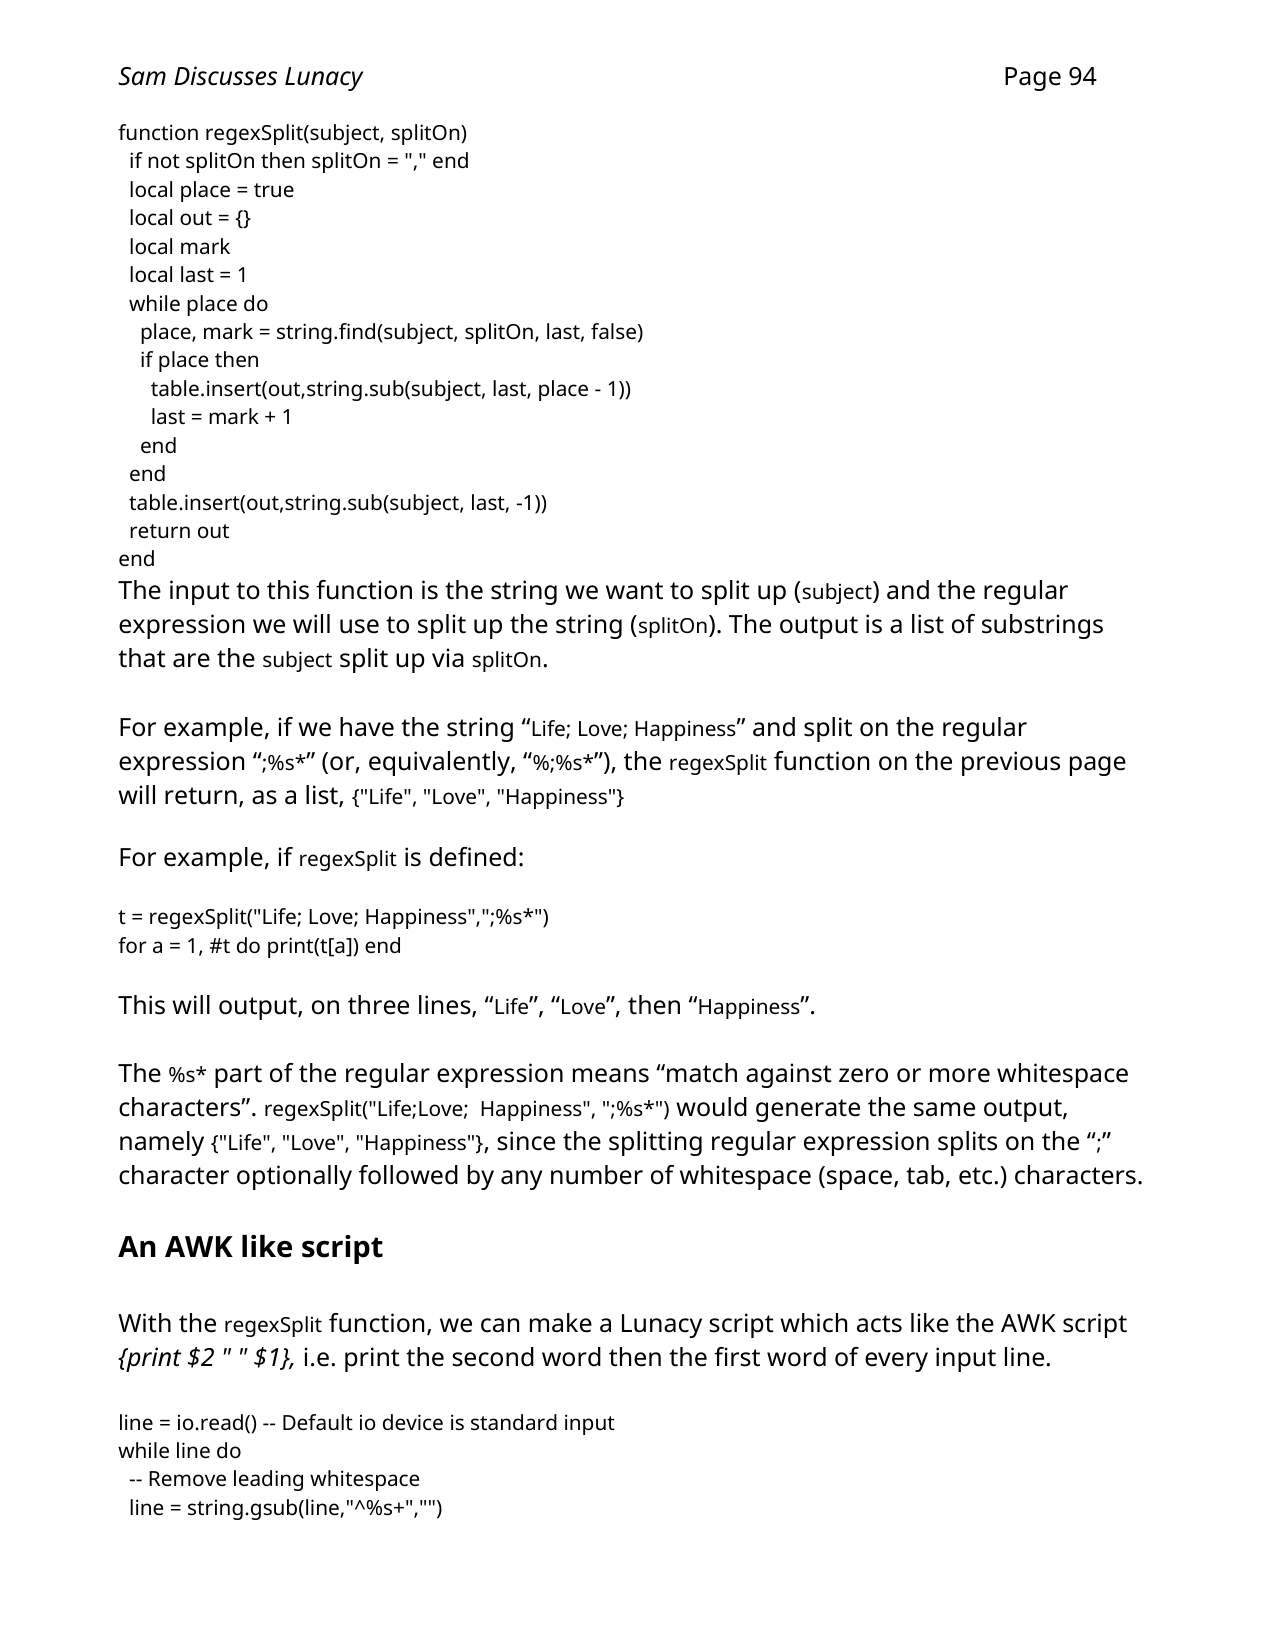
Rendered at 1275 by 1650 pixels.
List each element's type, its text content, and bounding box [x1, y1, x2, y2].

text if not splitOn then splitOn = "," end [118, 146, 1157, 175]
text if place then [118, 346, 1157, 374]
text For example, if we have the string “Life; Love; Happiness” and split on the regular expression “;%s*” (or, equivalently, “%;%s*”), the regexSplit function on the previous page will return, as a list, {"Life", "Love", "Happiness"} [118, 709, 1157, 811]
text For example, if regexSplit is defined: [118, 840, 1157, 874]
text while place do [118, 289, 1157, 317]
text while line do [118, 1436, 1157, 1464]
text for a = 1, #t do print(t[a]) end [118, 931, 1157, 959]
text With the regexSplit function, we can make a Lunacy script which acts like the AWK script {print $2 " " $1}, i.e. print the second word then the first word of every input line. [118, 1306, 1157, 1374]
text return out [118, 516, 1157, 544]
text local place = true [118, 175, 1157, 203]
text end [118, 459, 1157, 488]
text last = mark + 1 [118, 402, 1157, 431]
text line = string.gsub(line,"^%s+","") [118, 1493, 1157, 1521]
text line = io.read() -- Default io device is standard input [118, 1408, 1157, 1436]
text local mark [118, 232, 1157, 260]
text An AWK like script [118, 1226, 1157, 1266]
text local last = 1 [118, 260, 1157, 289]
text The %s* part of the regular expression means “match against zero or more whitespace characters”. regexSplit("Life;Love; Happiness", ";%s*") would generate the same output, namely {"Life", "Love", "Happiness"}, since the splitting regular expression splits on the “;” character optionally followed by any number of whitespace (space, tab, etc.) characters. [118, 1056, 1157, 1192]
text table.insert(out,string.sub(subject, last, -1)) [118, 488, 1157, 516]
text t = regexSplit("Life; Love; Happiness",";%s*") [118, 902, 1157, 931]
text function regexSplit(subject, splitOn) [118, 118, 1157, 146]
text place, mark = string.find(subject, splitOn, last, false) [118, 317, 1157, 346]
text end [118, 544, 1157, 573]
text end [118, 431, 1157, 459]
text The input to this function is the string we want to split up (subject) and the regular expression we will use to split up the string (splitOn). The output is a list of substrings that are the subject split up via splitOn. [118, 573, 1157, 675]
text -- Remove leading whitespace [118, 1464, 1157, 1493]
text This will output, on three lines, “Life”, “Love”, then “Happiness”. [118, 988, 1157, 1022]
text table.insert(out,string.sub(subject, last, place - 1)) [118, 374, 1157, 402]
text local out = {} [118, 203, 1157, 232]
